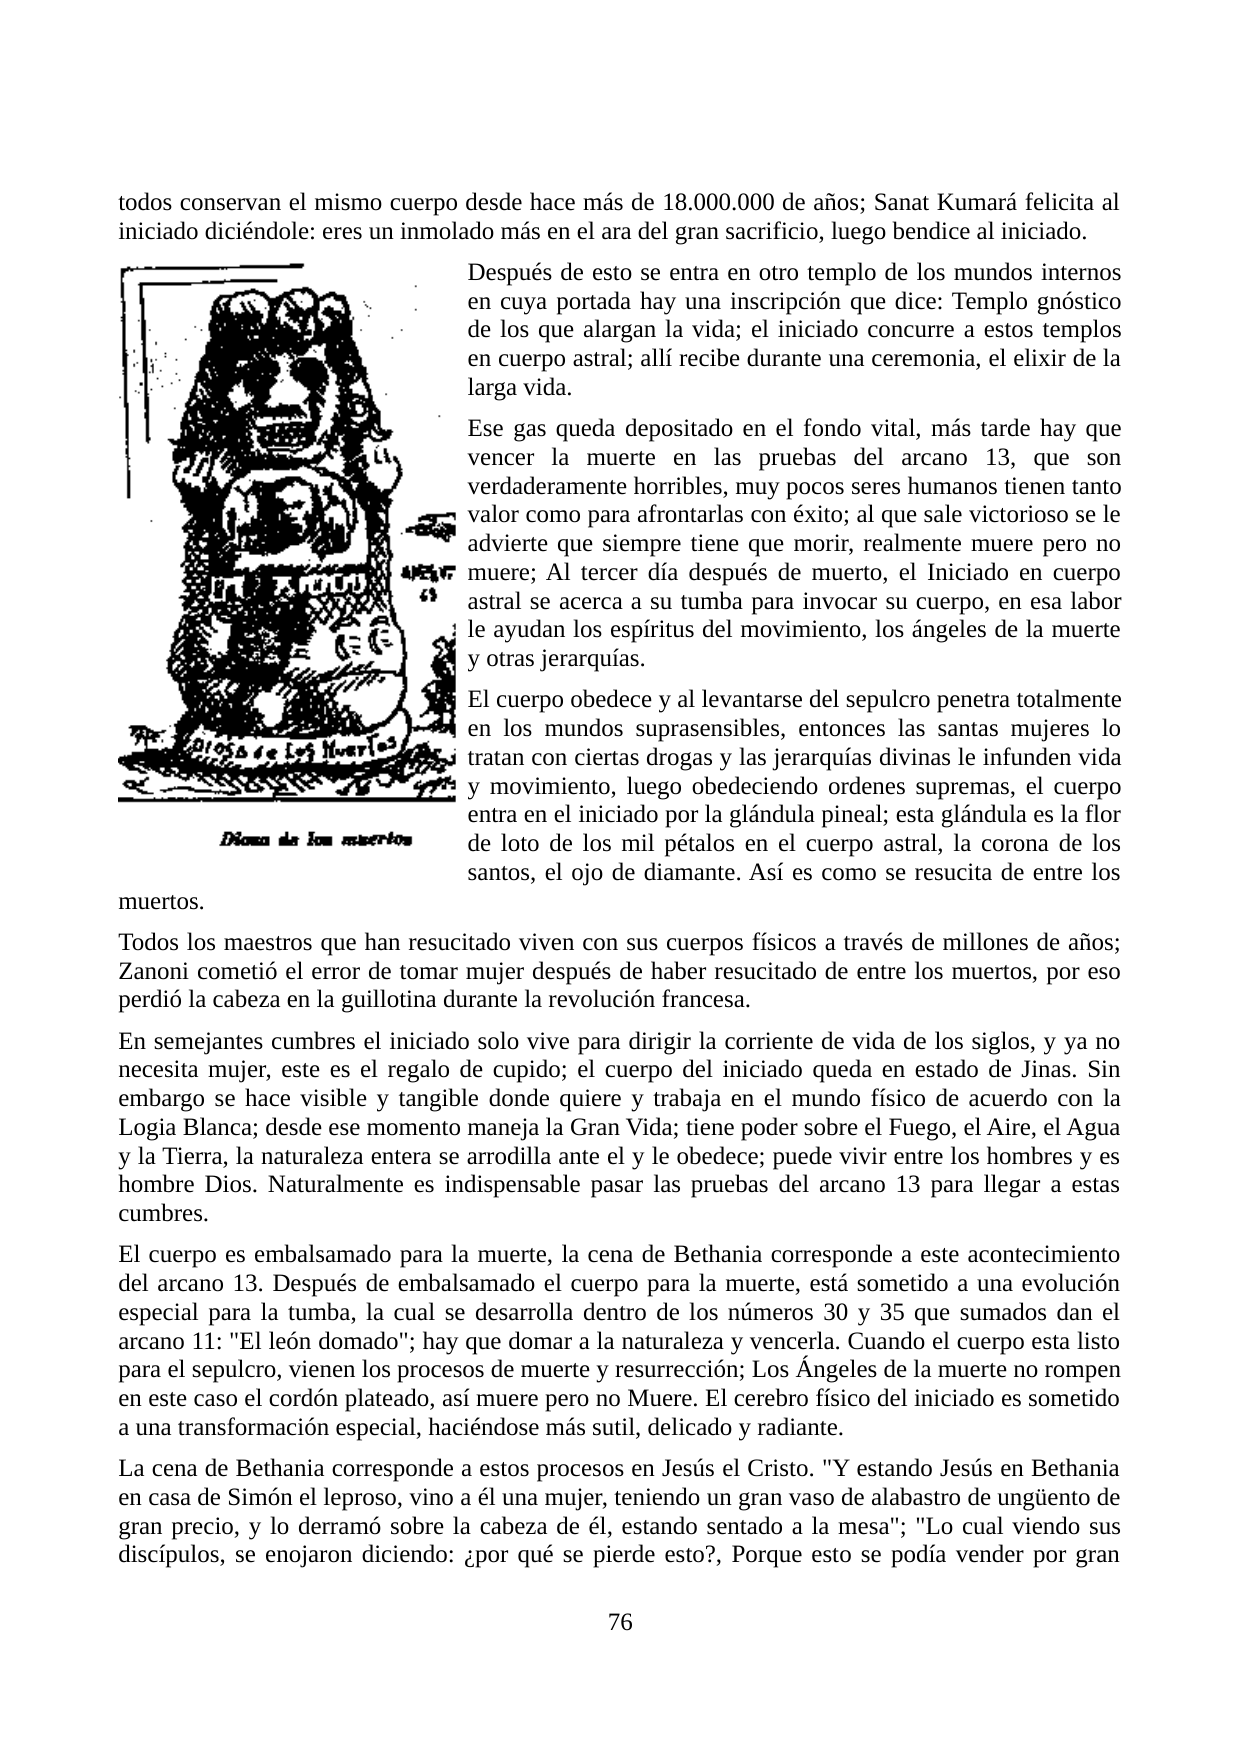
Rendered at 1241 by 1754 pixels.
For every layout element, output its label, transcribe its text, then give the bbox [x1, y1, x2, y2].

text todos conservan el mismo cuerpo desde hace más de 18.000.000 de años; Sanat Kumará felicita al iniciado diciéndole: eres un inmolado más en el ara del gran sacrificio, luego bendice al iniciado. [118, 187, 1122, 244]
text En semejantes cumbres el iniciado solo vive para dirigir la corriente de vida de los siglos, y ya no necesita mujer, este es el regalo de cupido; el cuerpo del iniciado queda en estado de Jinas. Sin embargo se hace visible y tangible donde quiere y trabaja en el mundo físico de acuerdo con la Logia Blanca; desde ese momento maneja la Gran Vida; tiene poder sobre el Fuego, el Aire, el Agua y la Tierra, la naturaleza entera se arrodilla ante el y le obedece; puede vivir entre los hombres y es hombre Dios. Naturalmente es indispensable pasar las pruebas del arcano 13 para llegar a estas cumbres. [118, 1026, 1122, 1227]
text Ese gas queda depositado en el fondo vital, más tarde hay que vencer la muerte en las pruebas del arcano 13, que son verdaderamente horribles, muy pocos seres humanos tienen tanto valor como para afrontarlas con éxito; al que sale victorioso se le advierte que siempre tiene que morir, realmente muere pero no muere; Al tercer día después de muerto, el Iniciado en cuerpo astral se acerca a su tumba para invocar su cuerpo, en esa labor le ayudan los espíritus del movimiento, los ángeles de la muerte y otras jerarquías. [456, 413, 1122, 672]
text El cuerpo obedece y al levantarse del sepulcro penetra totalmente en los mundos suprasensibles, entonces las santas mujeres lo tratan con ciertas drogas y las jerarquías divinas le infunden vida y movimiento, luego obedeciendo ordenes supremas, el cuerpo entra en el iniciado por la glándula pineal; esta glándula es la flor de loto de los mil pétalos en el cuerpo astral, la corona de los santos, el ojo de diamante. Así es como se resucita de entre los muertos. [118, 684, 1122, 914]
text Después de esto se entra en otro templo de los mundos internos en cuya portada hay una inscripción que dice: Templo gnóstico de los que alargan la vida; el iniciado concurre a estos templos en cuerpo astral; allí recibe durante una ceremonia, el elixir de la larga vida. [456, 257, 1122, 401]
text El cuerpo es embalsamado para la muerte, la cena de Bethania corresponde a este acontecimiento del arcano 13. Después de embalsamado el cuerpo para la muerte, está sometido a una evolución especial para la tumba, la cual se desarrolla dentro de los números 30 y 35 que sumados dan el arcano 11: "El león domado"; hay que domar a la naturaleza y vencerla. Cuando el cuerpo esta listo para el sepulcro, vienen los procesos de muerte y resurrección; Los Ángeles de la muerte no rompen en este caso el cordón plateado, así muere pero no Muere. El cerebro físico del iniciado es sometido a una transformación especial, haciéndose más sutil, delicado y radiante. [118, 1239, 1122, 1441]
text La cena de Bethania corresponde a estos procesos en Jesús el Cristo. "Y estando Jesús en Bethania en casa de Simón el leproso, vino a él una mujer, teniendo un gran vaso de alabastro de ungüento de gran precio, y lo derramó sobre la cabeza de él, estando sentado a la mesa"; "Lo cual viendo sus discípulos, se enojaron diciendo: ¿por qué se pierde esto?, Porque esto se podía vender por gran [118, 1453, 1122, 1568]
picture [118, 257, 456, 868]
text Todos los maestros que han resucitado viven con sus cuerpos físicos a través de millones de años; Zanoni cometió el error de tomar mujer después de haber resucitado de entre los muertos, por eso perdió la cabeza en la guillotina durante la revolución francesa. [118, 927, 1122, 1013]
